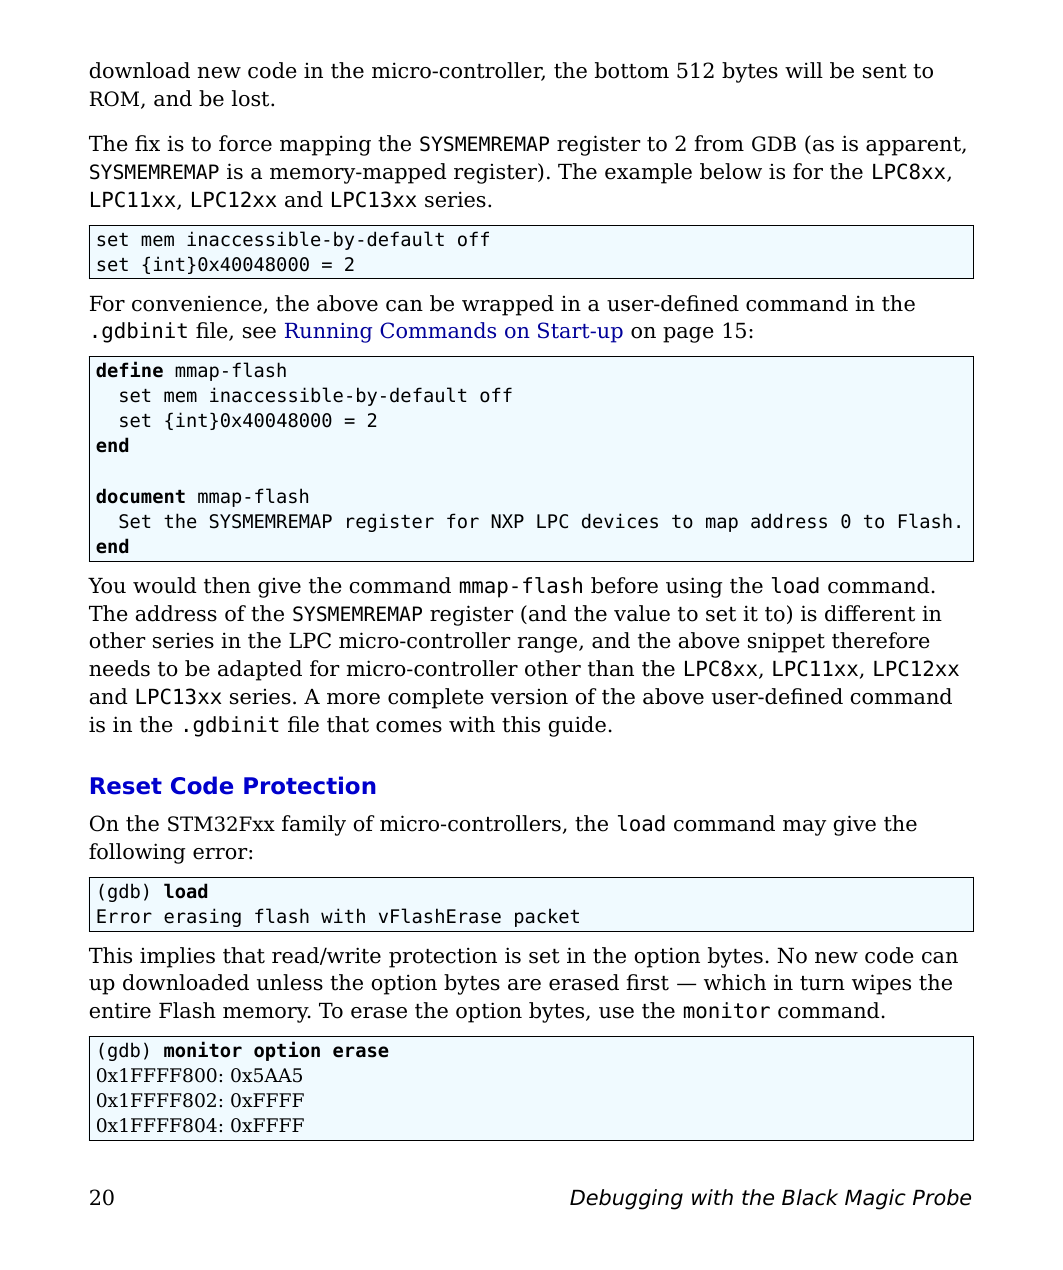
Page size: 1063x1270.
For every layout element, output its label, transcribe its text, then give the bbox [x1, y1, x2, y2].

text set {int}0x40048000 = 2 [90, 406, 973, 431]
text define mmap-flash [90, 357, 973, 381]
text Set the SYSMEMREMAP register for NXP LPC devices to map address 0 to Flash. [90, 507, 973, 532]
text Error erasing flash with vFlashErase packet [90, 902, 973, 931]
subtitle Reset Code Protection [88, 773, 974, 800]
text set mem inaccessible-by-default off [90, 381, 973, 406]
text 0x1FFFF804: 0xFFFF [90, 1111, 973, 1140]
text document mmap-flash [90, 482, 973, 507]
text end [90, 431, 973, 457]
text For convenience, the above can be wrapped in a user-defined command in the .gdbinit file, see Running Commands on Start-up on page 15: [88, 292, 974, 344]
text download new code in the micro-controller, the bottom 512 bytes will be sent to ROM, and be lost. [88, 59, 974, 111]
text On the STM32Fxx family of micro-controllers, the load command may give the following error: [88, 812, 974, 864]
text You would then give the command mmap-flash before using the load command. The address of the SYSMEMREMAP register (and the value to set it to) is different in other series in the LPC micro-controller range, and the above snippet therefore needs to be adapted for micro-controller other than the LPC8xx, LPC11xx, LPC12xx and LPC13xx series. A more complete version of the above user-defined command is in the .gdbinit file that comes with this guide. [88, 574, 974, 737]
text set mem inaccessible-by-default off [90, 226, 973, 250]
text The fix is to force mapping the SYSMEMREMAP register to 2 from GDB (as is apparent, SYSMEMREMAP is a memory-mapped register). The example below is for the LPC8xx, LPC11xx, LPC12xx and LPC13xx series. [88, 132, 974, 212]
text set {int}0x40048000 = 2 [90, 250, 973, 278]
text This implies that read/write protection is set in the option bytes. No new code can up downloaded unless the option bytes are erased first — which in turn wipes the entire Flash memory. To erase the option bytes, use the monitor command. [88, 944, 974, 1023]
text (gdb) load [90, 878, 973, 902]
text 0x1FFFF800: 0x5AA5 [90, 1061, 973, 1086]
text 0x1FFFF802: 0xFFFF [90, 1086, 973, 1111]
text end [90, 532, 973, 561]
text (gdb) monitor option erase [90, 1037, 973, 1061]
